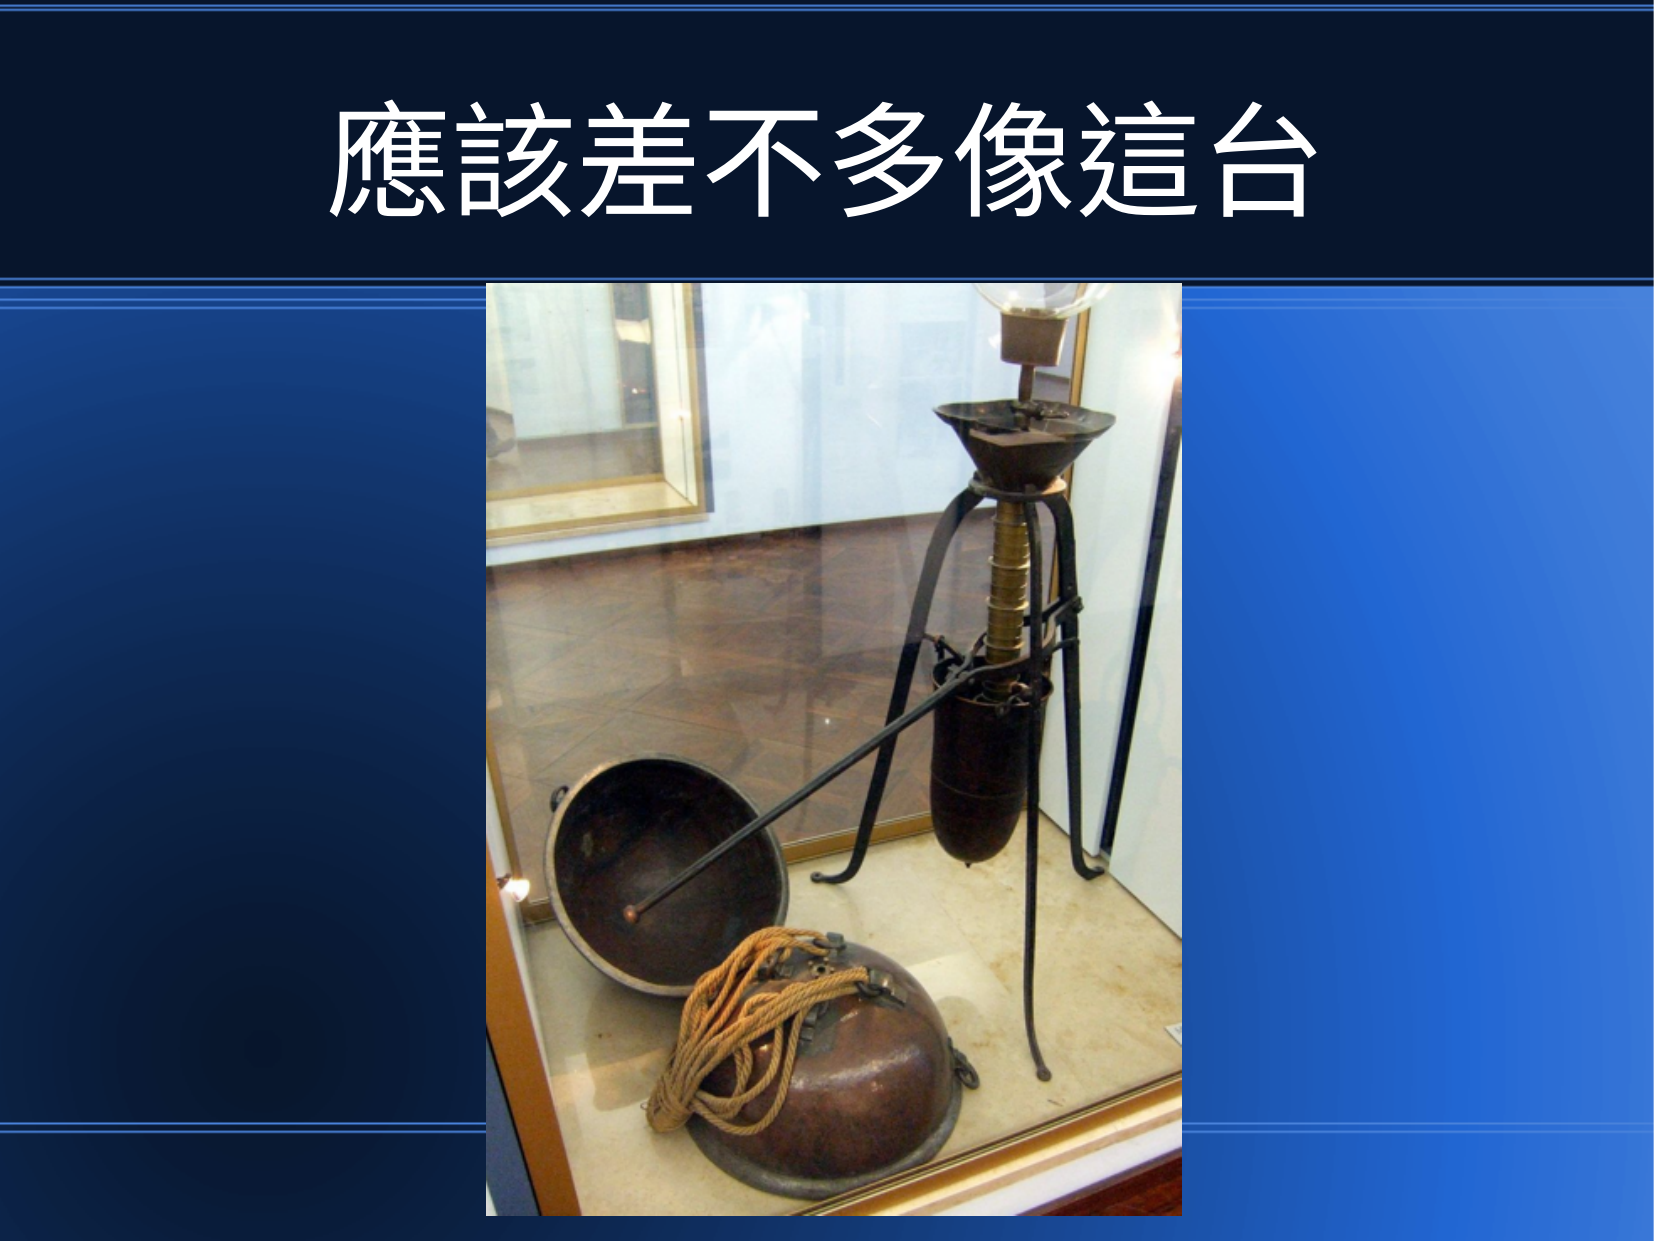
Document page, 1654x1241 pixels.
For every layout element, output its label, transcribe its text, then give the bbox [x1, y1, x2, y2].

title 應該差不多像這台 [82, 49, 1571, 257]
picture [0, 0, 1654, 1241]
